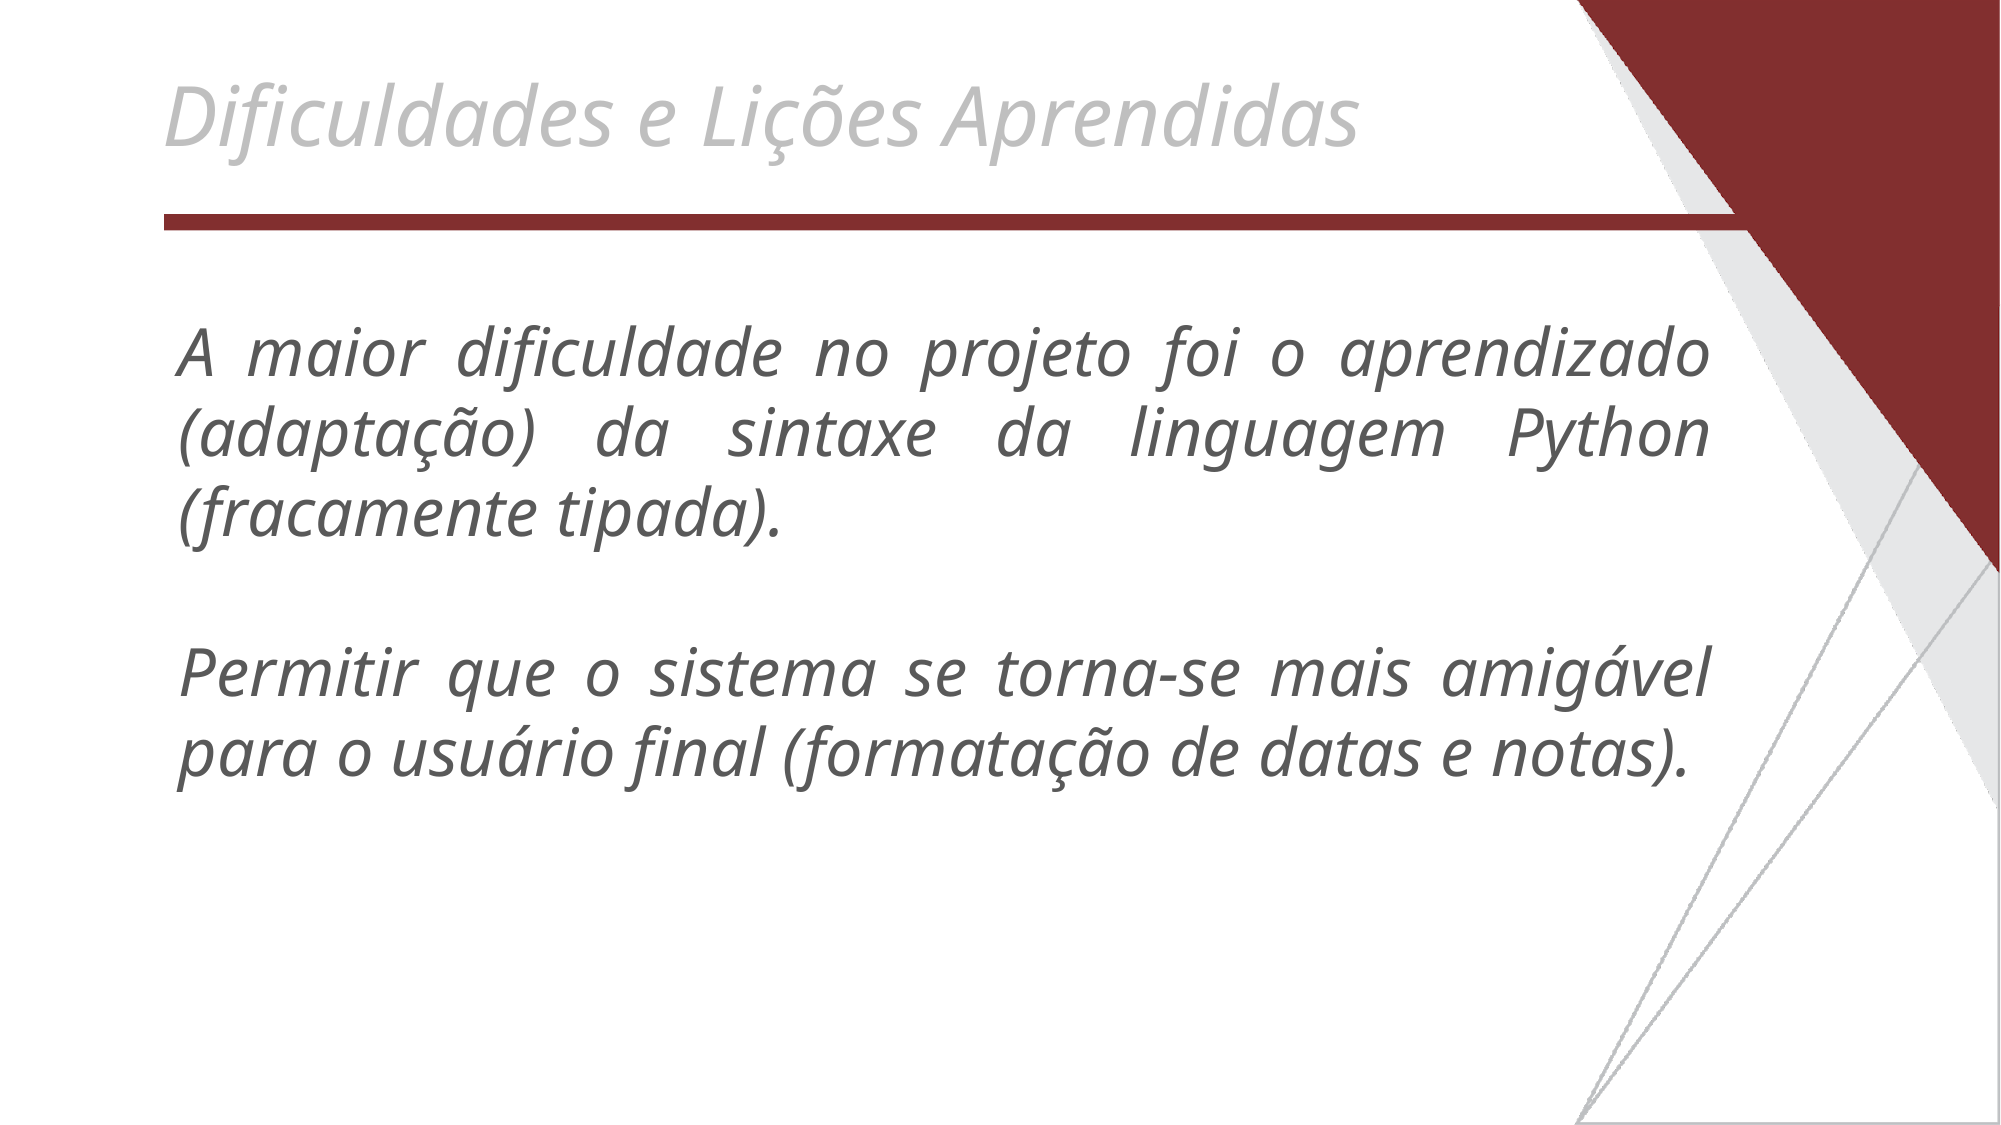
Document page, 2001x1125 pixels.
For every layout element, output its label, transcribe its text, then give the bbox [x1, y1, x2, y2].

picture [0, 0, 2001, 1125]
text_box A maior dificuldade no projeto foi o aprendizado (adaptação) da sintaxe da linguagem Python (fracamente tipada). Permitir que o sistema se torna-se mais amigável para o usuário final (formatação de datas e notas). [164, 302, 1730, 1125]
text_box [164, 214, 1927, 231]
text_box Dificuldades e Lições Aprendidas [147, 55, 1681, 208]
